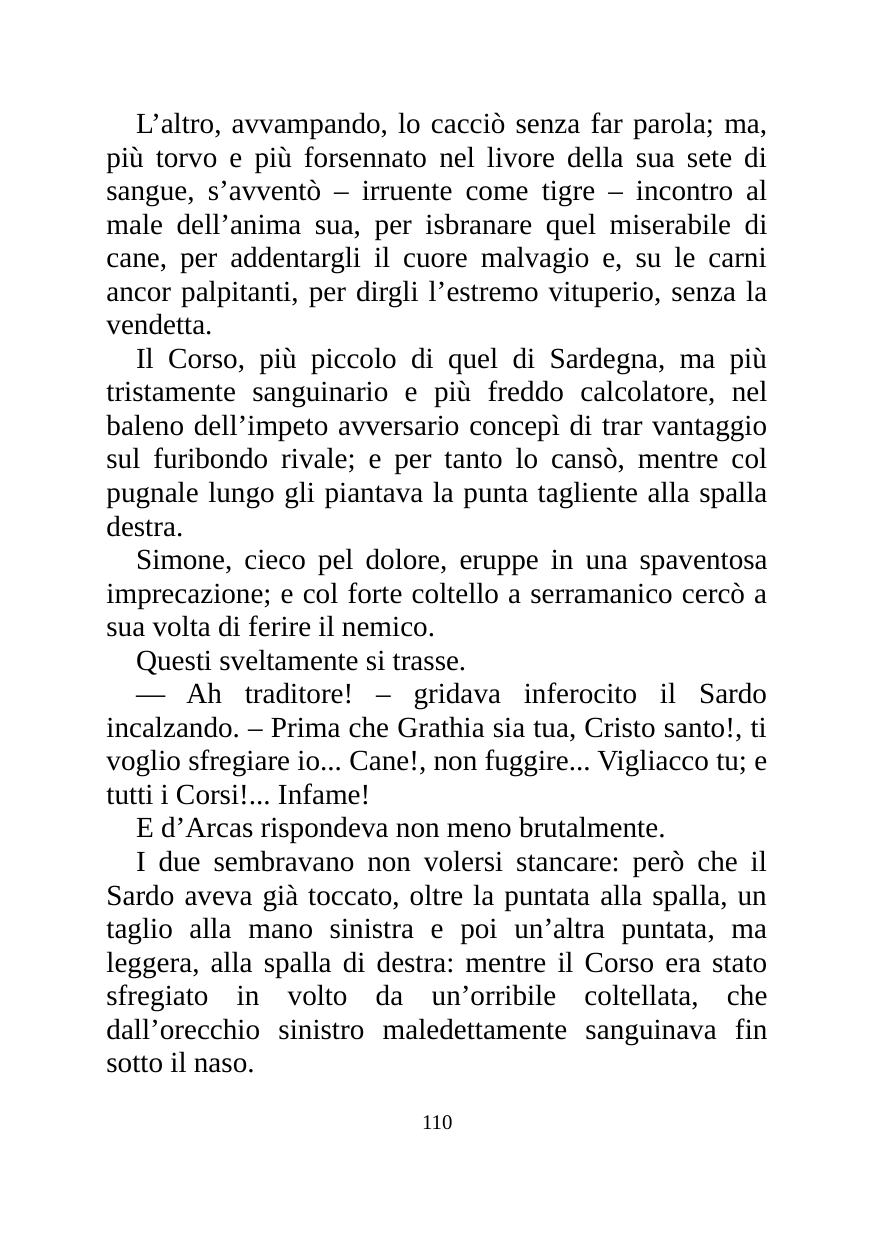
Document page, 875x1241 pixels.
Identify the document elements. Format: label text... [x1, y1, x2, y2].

text — Ah traditore! – gridava inferocito il Sardo incalzando. – Prima che Grathia sia tua, Cristo santo!, ti voglio sfregiare io... Cane!, non fuggire... Vigliacco tu; e tutti i Corsi!... Infame! [106, 676, 768, 811]
text E d’Arcas rispondeva non meno brutalmente. [106, 811, 768, 844]
text L’altro, avvampando, lo cacciò senza far parola; ma, più torvo e più forsennato nel livore della sua sete di sangue, s’avventò – irruente come tigre – incontro al male dell’anima sua, per isbranare quel miserabile di cane, per addentargli il cuore malvagio e, su le carni ancor palpitanti, per dirgli l’estremo vituperio, senza la vendetta. [106, 106, 768, 341]
text I due sembravano non volersi stancare: però che il Sardo aveva già toccato, oltre la puntata alla spalla, un taglio alla mano sinistra e poi un’altra puntata, ma leggera, alla spalla di destra: mentre il Corso era stato sfregiato in volto da un’orribile coltellata, che dall’orecchio sinistro maledettamente sanguinava fin sotto il naso. [106, 844, 768, 1079]
text Il Corso, più piccolo di quel di Sardegna, ma più tristamente sanguinario e più freddo calcolatore, nel baleno dell’impeto avversario concepì di trar vantaggio sul furibondo rivale; e per tanto lo cansò, mentre col pugnale lungo gli piantava la punta tagliente alla spalla destra. [106, 341, 768, 542]
text Questi sveltamente si trasse. [106, 643, 768, 676]
text Simone, cieco pel dolore, eruppe in una spaventosa imprecazione; e col forte coltello a serramanico cercò a sua volta di ferire il nemico. [106, 542, 768, 643]
